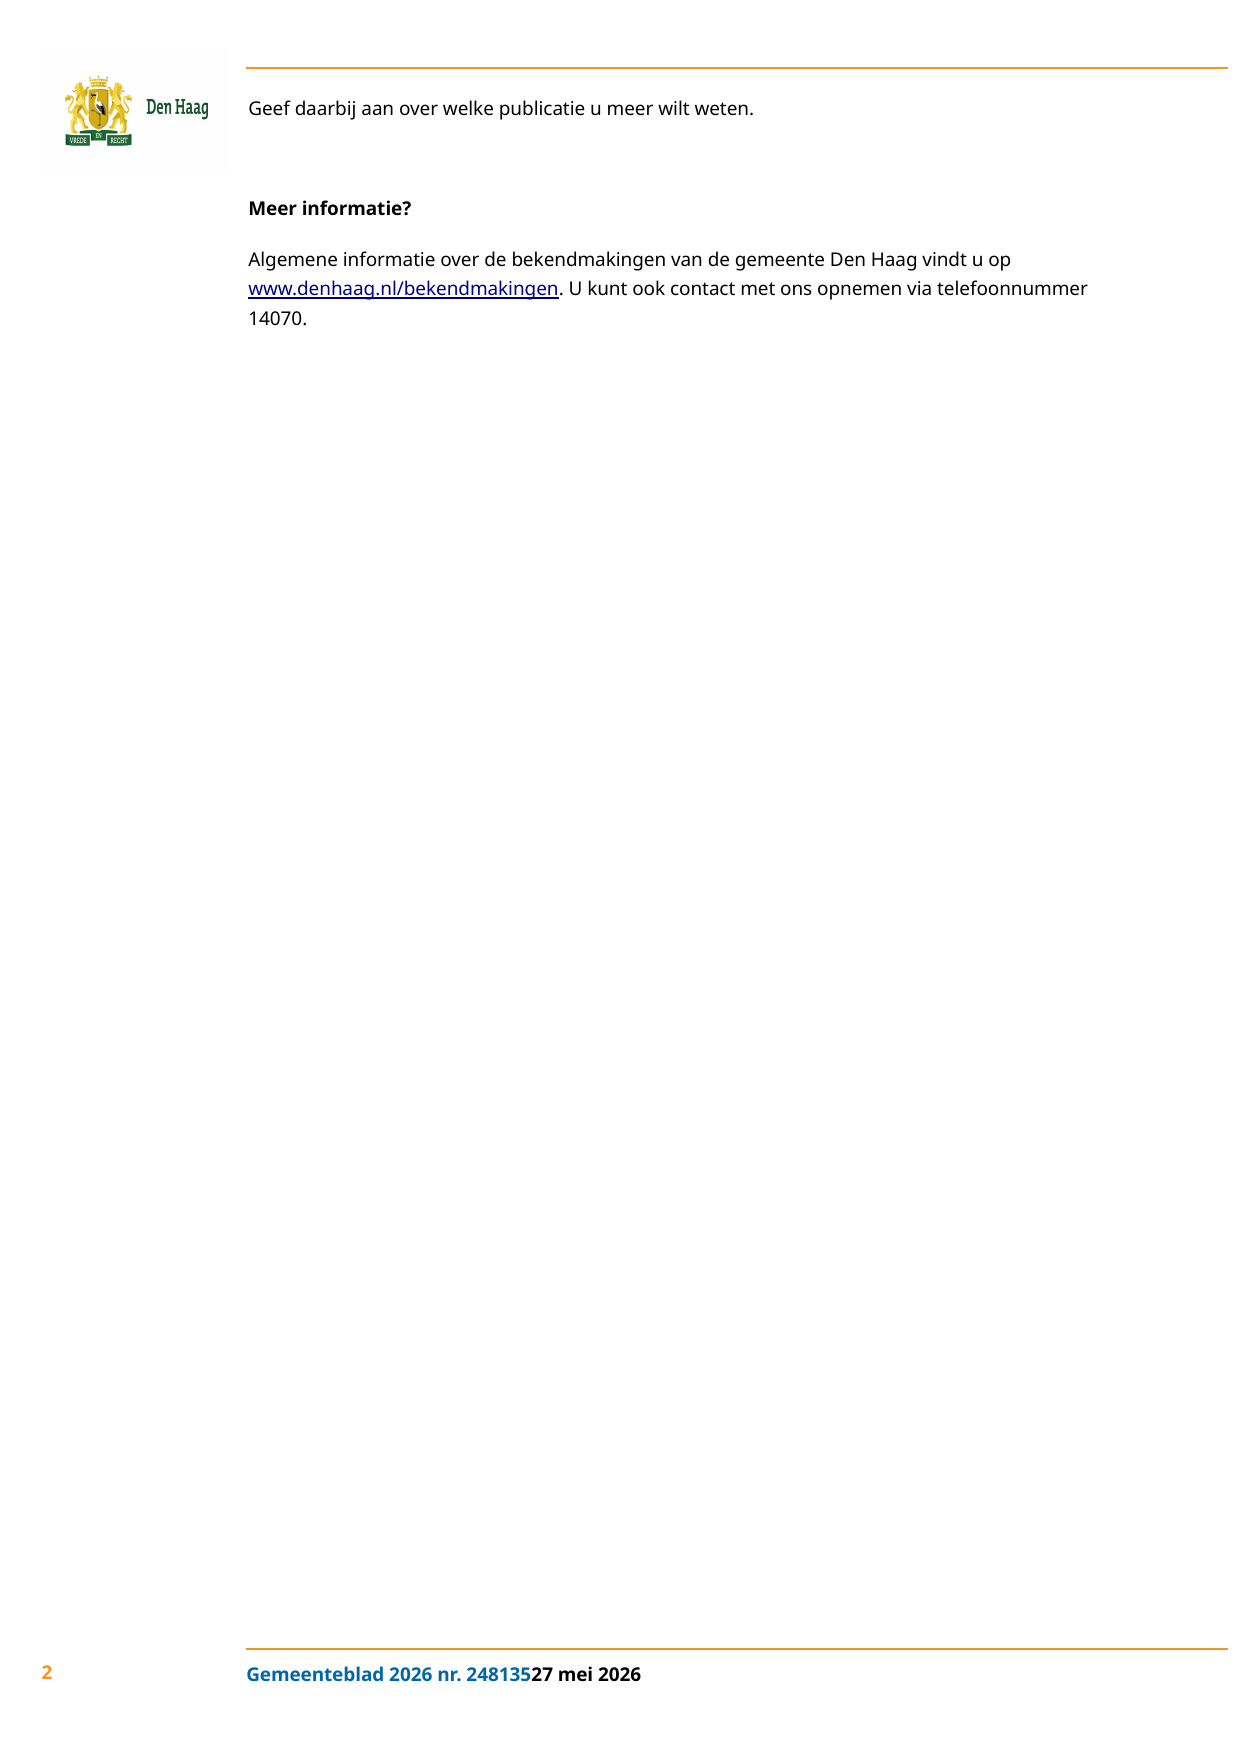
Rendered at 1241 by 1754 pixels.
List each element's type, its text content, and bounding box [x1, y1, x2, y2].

picture [41, 47, 231, 172]
text Meer informatie? [248, 196, 1152, 221]
text Algemene informatie over de bekendmakingen van de gemeente Den Haag vindt u op www.denhaag.nl/bekendmakingen. U kunt ook contact met ons opnemen via telefoonnummer 14070. [248, 246, 1152, 331]
text Geef daarbij aan over welke publicatie u meer wilt weten. [248, 95, 1152, 121]
